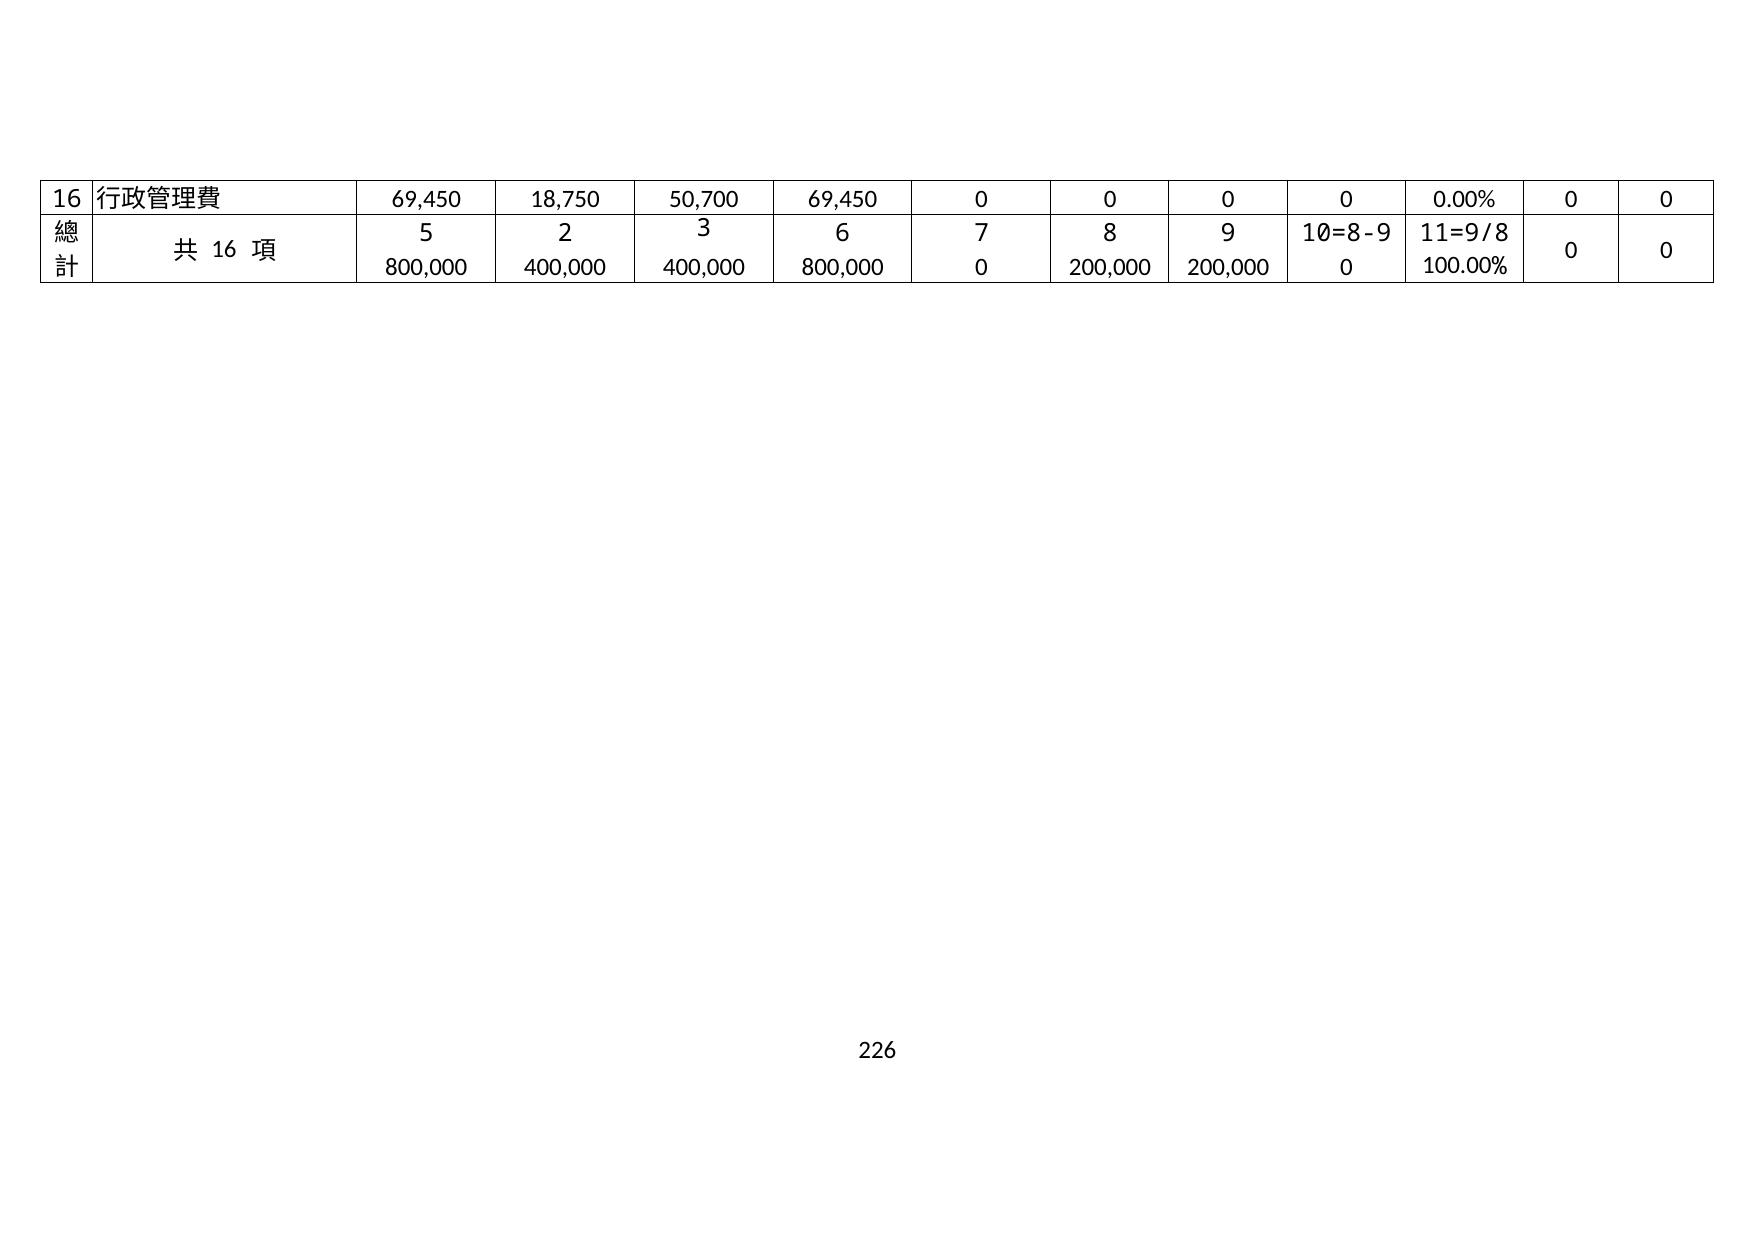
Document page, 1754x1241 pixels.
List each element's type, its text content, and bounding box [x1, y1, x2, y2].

table_cell 0 [1288, 181, 1405, 214]
table_cell 0 [1619, 215, 1713, 282]
table_cell 共 16 項 [93, 215, 356, 282]
table_cell 行政管理費 [93, 181, 356, 214]
table_cell 0 [912, 181, 1050, 214]
table_cell 0 [1169, 181, 1287, 214]
table_cell 0 [1524, 181, 1618, 214]
table_cell 69,450 [774, 181, 911, 214]
table_cell 69,450 [357, 181, 495, 214]
table_cell 16 [41, 181, 92, 214]
table_cell 7 0 [912, 215, 1050, 282]
table_cell 8 200,000 [1051, 215, 1168, 282]
table_cell 50,700 [635, 181, 773, 214]
table_cell 11=9/8 100.00% [1406, 215, 1523, 282]
table_cell 0.00% [1406, 181, 1523, 214]
table_cell 2 400,000 [496, 215, 634, 282]
table_cell 6 800,000 [774, 215, 911, 282]
table_cell 5 800,000 [357, 215, 495, 282]
table_cell 0 [1619, 181, 1713, 214]
table_cell 3 400,000 [635, 215, 773, 282]
table_cell 10=8-9 0 [1288, 215, 1405, 282]
table_cell 9 200,000 [1169, 215, 1287, 282]
table_cell 0 [1524, 215, 1618, 282]
table_cell 總計 [41, 215, 92, 282]
table_cell 0 [1051, 181, 1168, 214]
table_cell 18,750 [496, 181, 634, 214]
